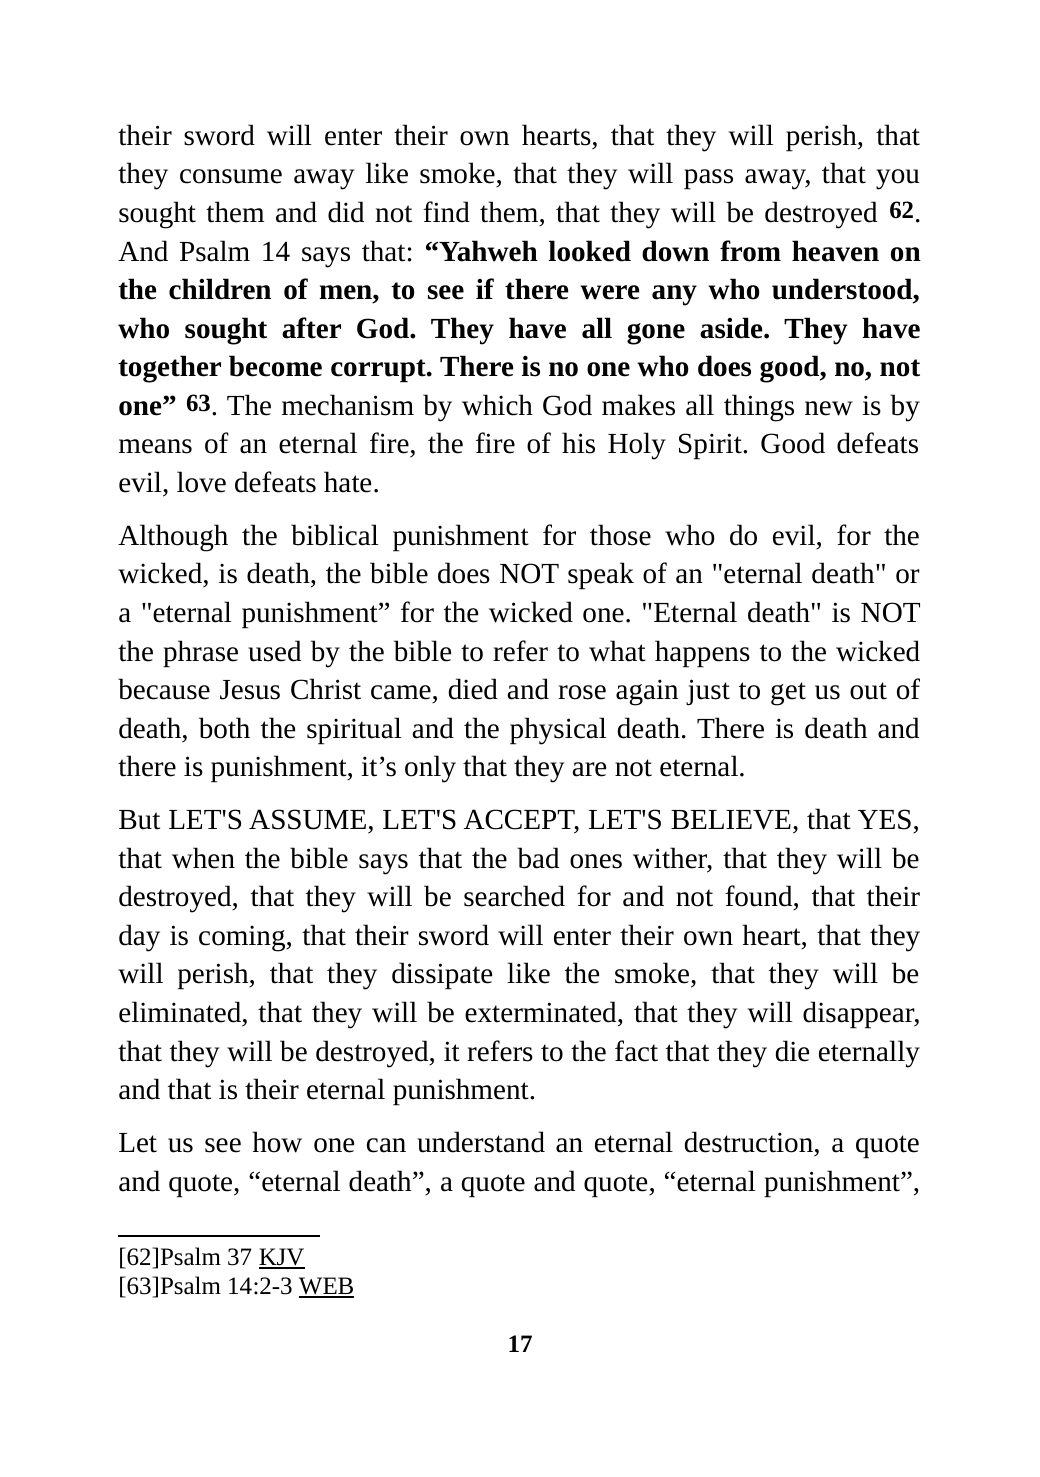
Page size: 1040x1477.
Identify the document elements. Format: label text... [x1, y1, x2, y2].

text Although the biblical punishment for those who do evil, for the wicked, is death, the bible does NOT speak of an "eternal death" or a "eternal punishment” for the wicked one. "Eternal death" is NOT the phrase used by the bible to refer to what happens to the wicked because Jesus Christ came, died and rose again just to get us out of death, both the spiritual and the physical death. There is death and there is punishment, it’s only that they are not eternal. [118, 518, 921, 783]
text Psalm 14:2-3 WEB [118, 1271, 921, 1300]
text their sword will enter their own hearts, that they will perish, that they consume away like smoke, that they will pass away, that you sought them and did not find them, that they will be destroyed . And Psalm 14 says that: “Yahweh looked down from heaven on the children of men, to see if there were any who understood, who sought after God. They have all gone aside. They have together become corrupt. There is no one who does good, no, not one” . The mechanism by which God makes all things new is by means of an eternal fire, the fire of his Holy Spirit. Good defeats evil, love defeats hate. [118, 118, 921, 498]
text But LET'S ASSUME, LET'S ACCEPT, LET'S BELIEVE, that YES, that when the bible says that the bad ones wither, that they will be destroyed, that they will be searched for and not found, that their day is coming, that their sword will enter their own heart, that they will perish, that they dissipate like the smoke, that they will be eliminated, that they will be exterminated, that they will disappear, that they will be destroyed, it refers to the fact that they die eternally and that is their eternal punishment. [118, 802, 921, 1106]
text Let us see how one can understand an eternal destruction, a quote and quote, “eternal death”, a quote and quote, “eternal punishment”, [118, 1125, 921, 1197]
text Psalm 37 KJV [118, 1242, 921, 1271]
